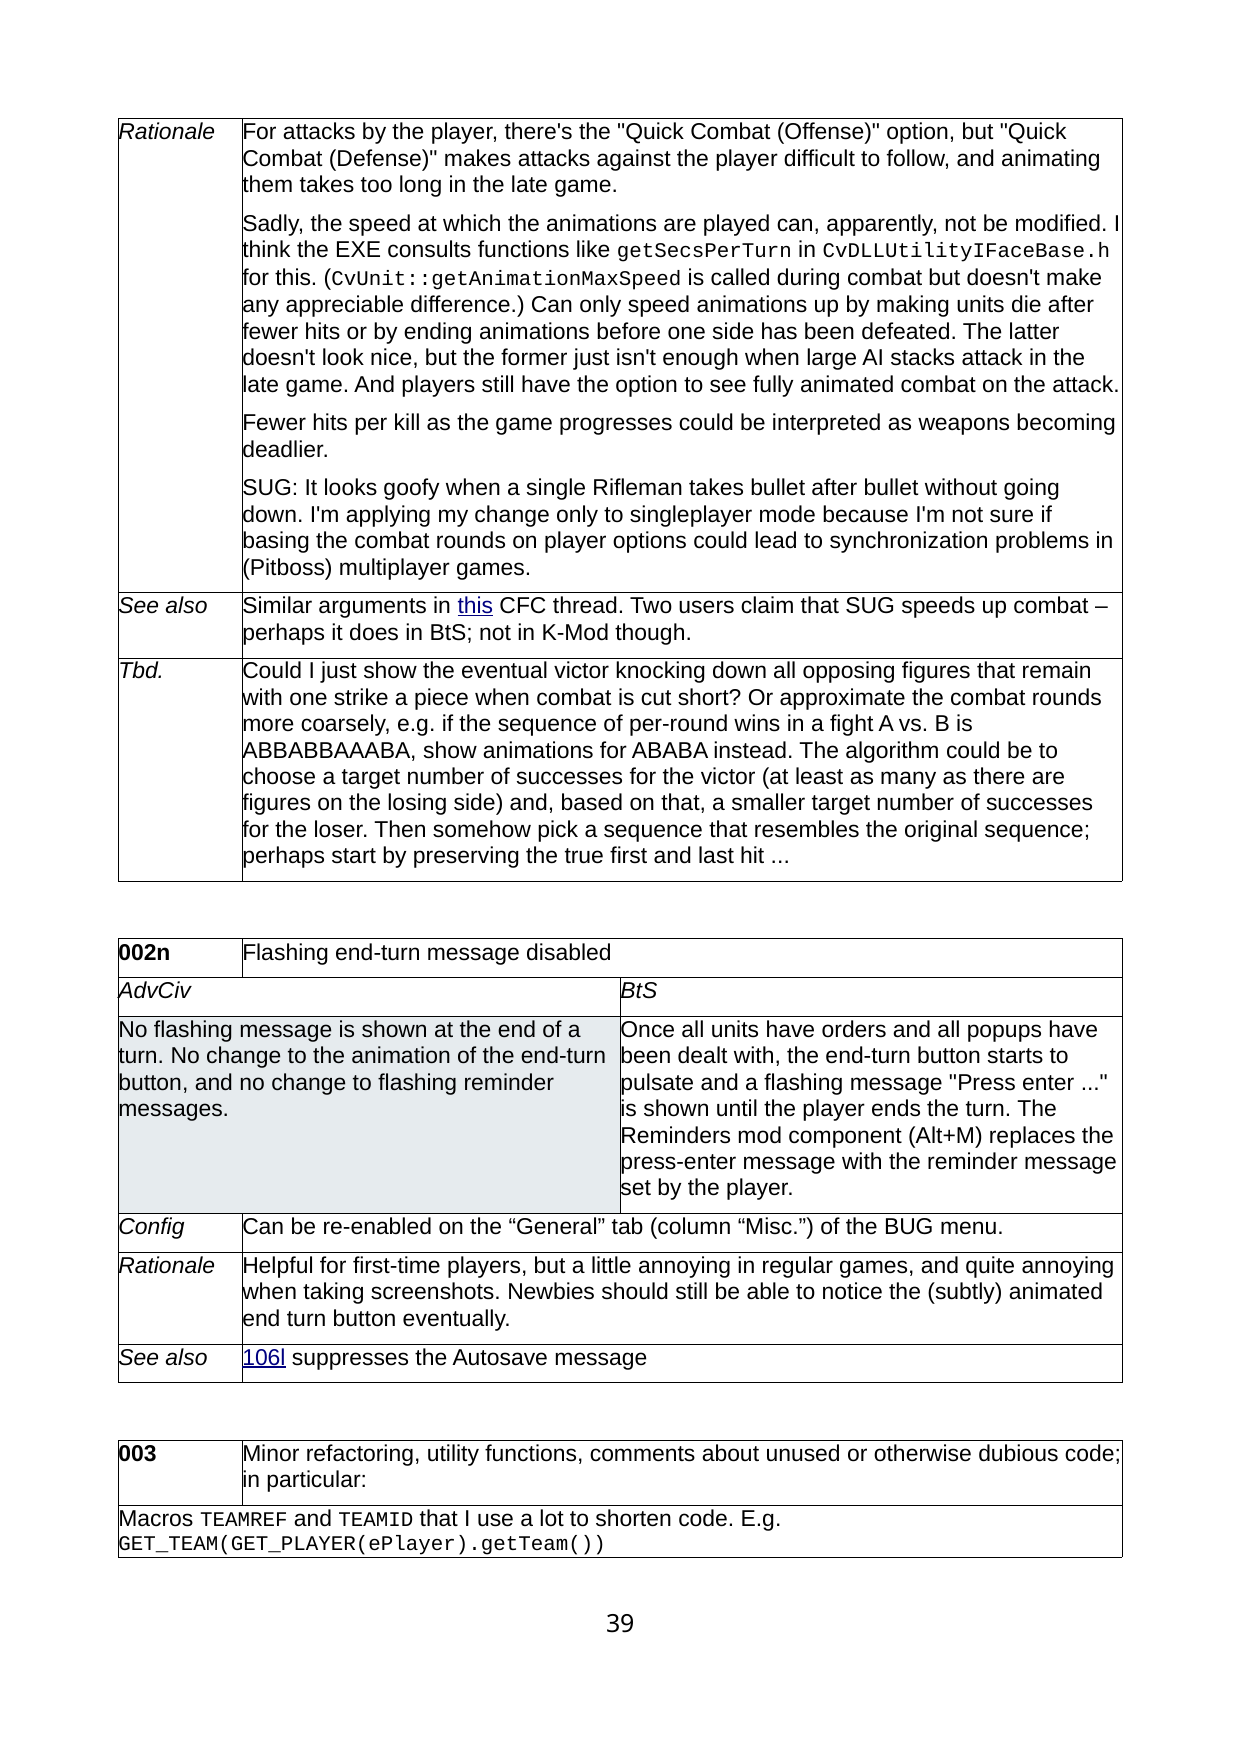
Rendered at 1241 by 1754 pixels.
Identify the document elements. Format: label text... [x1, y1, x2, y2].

table_cell See also [119, 593, 242, 657]
table_cell Can be re-enabled on the “General” tab (column “Misc.”) of the BUG menu. [243, 1214, 1122, 1252]
table_header 002n [119, 939, 242, 977]
table_cell 106l suppresses the Autosave message [243, 1345, 1122, 1382]
table_cell Rationale [119, 1253, 242, 1343]
table_cell BtS [621, 978, 1122, 1016]
table_cell No flashing message is shown at the end of a turn. No change to the animation of the end-turn button, and no change to flashing reminder messages. [119, 1017, 620, 1213]
table_cell Could I just show the eventual victor knocking down all opposing figures that remain with one strike a piece when combat is cut short? Or approximate the combat rounds more coarsely, e.g. if the sequence of per-round wins in a fight A vs. B is ABBABBAAABA, show animations for ABABA instead. The algorithm could be to choose a target number of successes for the victor (at least as many as there are figures on the losing side) and, based on that, a smaller target number of successes for the loser. Then somehow pick a sequence that resembles the original sequence; perhaps start by preserving the true first and last hit ... [243, 659, 1122, 881]
table_cell Config [119, 1214, 242, 1252]
table_cell Macros TEAMREF and TEAMID that I use a lot to shorten code. E.g. GET_TEAM(GET_PLAYER(ePlayer).getTeam()) [119, 1506, 1122, 1557]
table_header Minor refactoring, utility functions, comments about unused or otherwise dubious code; in particular: [243, 1441, 1122, 1505]
table_cell For attacks by the player, there's the "Quick Combat (Offense)" option, but "Quick Combat (Defense)" makes attacks against the player difficult to follow, and animating them takes too long in the late game. Sadly, the speed at which the animations are played can, apparently, not be modified. I think the EXE consults functions like getSecsPerTurn in CvDLLUtilityIFaceBase.h for this. (CvUnit::getAnimationMaxSpeed is called during combat but doesn't make any appreciable difference.) Can only speed animations up by making units die after fewer hits or by ending animations before one side has been defeated. The latter doesn't look nice, but the former just isn't enough when large AI stacks attack in the late game. And players still have the option to see fully animated combat on the attack. Fewer hits per kill as the game progresses could be interpreted as weapons becoming deadlier. SUG: It looks goofy when a single Rifleman takes bullet after bullet without going down. I'm applying my change only to singleplayer mode because I'm not sure if basing the combat rounds on player options could lead to synchronization problems in (Pitboss) multiplayer games. [243, 119, 1122, 592]
table_cell AdvCiv [119, 978, 620, 1016]
table_cell Similar arguments in this CFC thread. Two users claim that SUG speeds up combat – perhaps it does in BtS; not in K-Mod though. [243, 593, 1122, 657]
table_header Flashing end-turn message disabled [243, 939, 1122, 977]
table_cell Once all units have orders and all popups have been dealt with, the end-turn button starts to pulsate and a flashing message "Press enter ..." is shown until the player ends the turn. The Reminders mod component (Alt+M) replaces the press-enter message with the reminder message set by the player. [621, 1017, 1122, 1213]
table_cell Tbd. [119, 659, 242, 881]
table_cell Helpful for first-time players, but a little annoying in regular games, and quite annoying when taking screenshots. Newbies should still be able to notice the (subtly) animated end turn button eventually. [243, 1253, 1122, 1343]
table_cell Rationale [119, 119, 242, 592]
table_cell See also [119, 1345, 242, 1382]
table_header 003 [119, 1441, 242, 1505]
